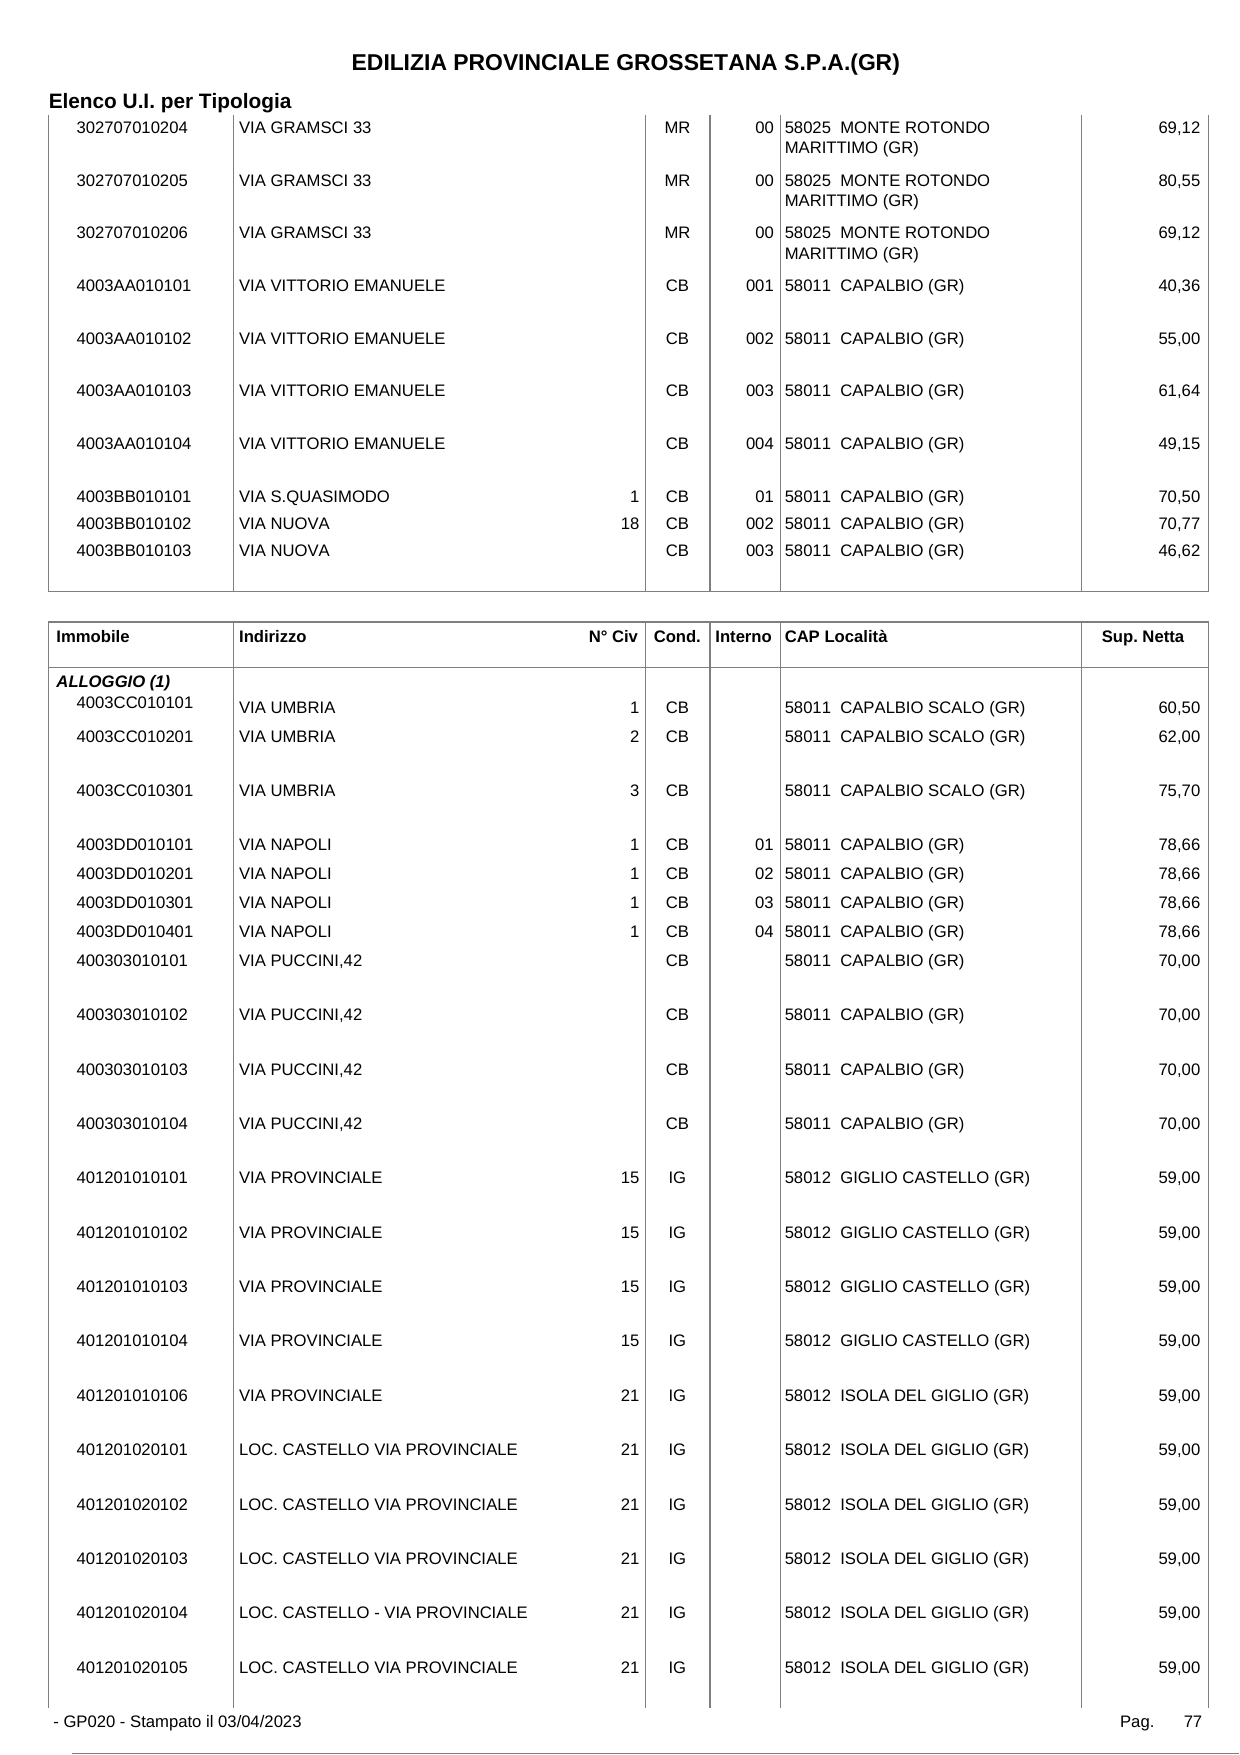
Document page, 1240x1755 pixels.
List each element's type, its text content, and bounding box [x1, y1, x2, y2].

table_cell IG [646, 1545, 709, 1599]
table_cell MR [646, 167, 709, 220]
table_cell 001 [711, 273, 780, 325]
table_cell 70,00 [1082, 947, 1208, 1001]
table_cell IG [646, 1273, 709, 1327]
table_cell [589, 947, 645, 1001]
table_cell 58011 CAPALBIO (GR) [781, 1055, 1081, 1110]
table_cell 1 [589, 860, 645, 889]
table_cell 70,00 [1082, 1001, 1208, 1055]
table_cell [711, 723, 780, 777]
table_cell 4003CC010201 [49, 723, 233, 777]
table_cell 59,00 [1082, 1599, 1208, 1653]
table_cell 58025 MONTE ROTONDO MARITTIMO (GR) [781, 220, 1081, 273]
table_cell 59,00 [1082, 1164, 1208, 1218]
table_cell [589, 115, 645, 167]
table_cell VIA PROVINCIALE [234, 1164, 588, 1218]
table_cell IG [646, 1654, 709, 1708]
table_cell 58011 CAPALBIO SCALO (GR) [781, 777, 1081, 831]
table_cell 58012 ISOLA DEL GIGLIO (GR) [781, 1545, 1081, 1599]
table_cell LOC. CASTELLO VIA PROVINCIALE [234, 1545, 588, 1599]
table_cell VIA VITTORIO EMANUELE [234, 378, 588, 431]
table_cell CB [646, 723, 709, 777]
table_cell 401201010101 [49, 1164, 233, 1218]
table_cell 4003DD010301 [49, 889, 233, 918]
table_cell [711, 668, 780, 722]
table_cell CB [646, 777, 709, 831]
table_cell 58011 CAPALBIO (GR) [781, 431, 1081, 483]
table_cell IG [646, 1382, 709, 1436]
table_cell 58011 CAPALBIO (GR) [781, 889, 1081, 918]
table_cell 58012 GIGLIO CASTELLO (GR) [781, 1219, 1081, 1273]
table_cell 302707010204 [49, 115, 233, 167]
table_cell 58012 GIGLIO CASTELLO (GR) [781, 1273, 1081, 1327]
table_cell IG [646, 1327, 709, 1382]
table_cell [589, 538, 645, 591]
table_cell 4003BB010102 [49, 511, 233, 538]
table_cell 4003DD010101 [49, 831, 233, 860]
table_cell [711, 1055, 780, 1110]
table_cell 58011 CAPALBIO (GR) [781, 273, 1081, 325]
table_cell VIA PROVINCIALE [234, 1273, 588, 1327]
table_cell CB [646, 273, 709, 325]
table_cell [589, 220, 645, 273]
table_cell [711, 1654, 780, 1708]
table_cell 01 [711, 484, 780, 511]
table_cell LOC. CASTELLO VIA PROVINCIALE [234, 1654, 588, 1708]
table_cell 1 [589, 918, 645, 947]
table_cell 401201020103 [49, 1545, 233, 1599]
table_cell [711, 1001, 780, 1055]
table_cell 69,12 [1082, 220, 1208, 273]
table_cell 15 [589, 1219, 645, 1273]
table_cell 002 [711, 511, 780, 538]
table_cell 59,00 [1082, 1327, 1208, 1382]
table_cell VIA VITTORIO EMANUELE [234, 273, 588, 325]
table_cell [589, 273, 645, 325]
table_cell 70,50 [1082, 484, 1208, 511]
table_cell [711, 1164, 780, 1218]
table_header Immobile [49, 623, 233, 667]
table_cell LOC. CASTELLO VIA PROVINCIALE [234, 1436, 588, 1490]
table_cell CB [646, 918, 709, 947]
table_cell 55,00 [1082, 325, 1208, 378]
table_cell 302707010206 [49, 220, 233, 273]
table_cell VIA S.QUASIMODO [234, 484, 588, 511]
table_cell 21 [589, 1382, 645, 1436]
table_cell 60,50 [1082, 668, 1208, 722]
table_cell CB [646, 889, 709, 918]
table_cell VIA GRAMSCI 33 [234, 220, 588, 273]
table_cell 62,00 [1082, 723, 1208, 777]
table_cell 59,00 [1082, 1219, 1208, 1273]
table_cell 69,12 [1082, 115, 1208, 167]
table_cell [711, 1110, 780, 1164]
table_cell LOC. CASTELLO - VIA PROVINCIALE [234, 1599, 588, 1653]
table_cell 58012 ISOLA DEL GIGLIO (GR) [781, 1654, 1081, 1708]
table_cell 1 [589, 831, 645, 860]
table_cell 58011 CAPALBIO (GR) [781, 831, 1081, 860]
table_cell [711, 1219, 780, 1273]
table_cell 40,36 [1082, 273, 1208, 325]
table_cell 21 [589, 1545, 645, 1599]
table_cell CB [646, 511, 709, 538]
table_cell 401201020104 [49, 1599, 233, 1653]
table_cell 04 [711, 918, 780, 947]
table_cell [589, 1110, 645, 1164]
table_header Interno [711, 623, 780, 667]
table_cell 003 [711, 378, 780, 431]
table_cell [589, 1001, 645, 1055]
table_cell VIA PROVINCIALE [234, 1327, 588, 1382]
table_cell 58011 CAPALBIO SCALO (GR) [781, 723, 1081, 777]
table_cell 58011 CAPALBIO SCALO (GR) [781, 668, 1081, 722]
table_cell VIA GRAMSCI 33 [234, 167, 588, 220]
table_cell 15 [589, 1273, 645, 1327]
table_cell CB [646, 538, 709, 591]
table_cell VIA VITTORIO EMANUELE [234, 325, 588, 378]
table_cell 58011 CAPALBIO (GR) [781, 1110, 1081, 1164]
table_cell MR [646, 115, 709, 167]
table_cell CB [646, 325, 709, 378]
table_cell [711, 1599, 780, 1653]
table_cell 61,64 [1082, 378, 1208, 431]
table_header CAP Località [781, 623, 1081, 667]
table_cell LOC. CASTELLO VIA PROVINCIALE [234, 1490, 588, 1545]
table_cell 58012 ISOLA DEL GIGLIO (GR) [781, 1599, 1081, 1653]
table_cell 21 [589, 1654, 645, 1708]
table_cell IG [646, 1164, 709, 1218]
table_cell 4003CC010301 [49, 777, 233, 831]
table_cell 58011 CAPALBIO (GR) [781, 947, 1081, 1001]
table_cell 58012 GIGLIO CASTELLO (GR) [781, 1164, 1081, 1218]
table_cell 70,00 [1082, 1055, 1208, 1110]
table_cell 004 [711, 431, 780, 483]
table_cell 59,00 [1082, 1490, 1208, 1545]
table_cell 46,62 [1082, 538, 1208, 591]
table_cell VIA PUCCINI,42 [234, 1110, 588, 1164]
table_cell 58011 CAPALBIO (GR) [781, 325, 1081, 378]
table_cell 400303010104 [49, 1110, 233, 1164]
table_cell VIA NUOVA [234, 511, 588, 538]
table_cell 58011 CAPALBIO (GR) [781, 918, 1081, 947]
table_cell 1 [589, 668, 645, 722]
table_cell 58011 CAPALBIO (GR) [781, 860, 1081, 889]
table_cell VIA UMBRIA [234, 668, 588, 722]
table_cell [711, 777, 780, 831]
table_cell 002 [711, 325, 780, 378]
table_cell VIA PROVINCIALE [234, 1219, 588, 1273]
table_cell 400303010102 [49, 1001, 233, 1055]
table_cell 58025 MONTE ROTONDO MARITTIMO (GR) [781, 115, 1081, 167]
table_cell 1 [589, 889, 645, 918]
table_cell 401201020102 [49, 1490, 233, 1545]
table_cell 003 [711, 538, 780, 591]
table_cell IG [646, 1436, 709, 1490]
table_cell [711, 1490, 780, 1545]
table_cell 70,77 [1082, 511, 1208, 538]
table_cell 4003AA010103 [49, 378, 233, 431]
table_header Indirizzo [234, 623, 588, 667]
table_cell 58011 CAPALBIO (GR) [781, 484, 1081, 511]
table_cell 58011 CAPALBIO (GR) [781, 511, 1081, 538]
table_cell CB [646, 378, 709, 431]
table_cell [711, 1382, 780, 1436]
table_cell VIA NAPOLI [234, 889, 588, 918]
table_cell CB [646, 1055, 709, 1110]
table_cell 4003BB010103 [49, 538, 233, 591]
table_cell 78,66 [1082, 918, 1208, 947]
table_header N° Civ [589, 623, 645, 667]
table_cell VIA UMBRIA [234, 777, 588, 831]
table_cell IG [646, 1219, 709, 1273]
table_cell CB [646, 484, 709, 511]
table_cell VIA PUCCINI,42 [234, 1055, 588, 1110]
table_cell 401201010106 [49, 1382, 233, 1436]
table_cell 15 [589, 1164, 645, 1218]
table_cell 4003DD010401 [49, 918, 233, 947]
table_cell 401201010104 [49, 1327, 233, 1382]
table_cell 4003DD010201 [49, 860, 233, 889]
table_cell 70,00 [1082, 1110, 1208, 1164]
table_cell 21 [589, 1490, 645, 1545]
table_header Cond. [646, 623, 709, 667]
table_cell [589, 378, 645, 431]
table_cell 21 [589, 1599, 645, 1653]
table_cell [711, 947, 780, 1001]
table_cell 58025 MONTE ROTONDO MARITTIMO (GR) [781, 167, 1081, 220]
table_cell 58011 CAPALBIO (GR) [781, 1001, 1081, 1055]
table_cell 58012 ISOLA DEL GIGLIO (GR) [781, 1382, 1081, 1436]
table_cell CB [646, 1110, 709, 1164]
table_cell 302707010205 [49, 167, 233, 220]
table_cell VIA UMBRIA [234, 723, 588, 777]
table_cell 59,00 [1082, 1545, 1208, 1599]
table_cell 401201020105 [49, 1654, 233, 1708]
table_cell 4003AA010104 [49, 431, 233, 483]
table_cell 01 [711, 831, 780, 860]
table_cell 78,66 [1082, 860, 1208, 889]
table_cell [711, 1327, 780, 1382]
table_cell VIA PUCCINI,42 [234, 1001, 588, 1055]
table_cell 03 [711, 889, 780, 918]
table_cell MR [646, 220, 709, 273]
table_cell 401201010102 [49, 1219, 233, 1273]
table_cell 21 [589, 1436, 645, 1490]
table_cell VIA NAPOLI [234, 918, 588, 947]
table_cell 58012 ISOLA DEL GIGLIO (GR) [781, 1436, 1081, 1490]
table_cell 58011 CAPALBIO (GR) [781, 538, 1081, 591]
table_cell IG [646, 1599, 709, 1653]
table_cell VIA GRAMSCI 33 [234, 115, 588, 167]
table_cell 78,66 [1082, 831, 1208, 860]
table_cell 75,70 [1082, 777, 1208, 831]
table_cell 59,00 [1082, 1436, 1208, 1490]
table_cell 59,00 [1082, 1654, 1208, 1708]
table_cell 59,00 [1082, 1273, 1208, 1327]
table_cell 49,15 [1082, 431, 1208, 483]
table_cell 80,55 [1082, 167, 1208, 220]
table_cell 3 [589, 777, 645, 831]
table_cell [589, 431, 645, 483]
table_header Sup. Netta [1082, 623, 1208, 667]
table_cell 58011 CAPALBIO (GR) [781, 378, 1081, 431]
table_cell 00 [711, 220, 780, 273]
table_cell [711, 1436, 780, 1490]
table_cell 00 [711, 167, 780, 220]
table_cell IG [646, 1490, 709, 1545]
table_cell 4003BB010101 [49, 484, 233, 511]
table_cell [589, 1055, 645, 1110]
table_cell 78,66 [1082, 889, 1208, 918]
table_cell VIA VITTORIO EMANUELE [234, 431, 588, 483]
table_cell 401201020101 [49, 1436, 233, 1490]
table_cell 400303010101 [49, 947, 233, 1001]
table_cell VIA NAPOLI [234, 831, 588, 860]
table_cell [589, 325, 645, 378]
table_cell [711, 1273, 780, 1327]
table_cell 1 [589, 484, 645, 511]
table_cell CB [646, 860, 709, 889]
table_cell 401201010103 [49, 1273, 233, 1327]
table_cell VIA NAPOLI [234, 860, 588, 889]
table_cell CB [646, 947, 709, 1001]
table_cell 15 [589, 1327, 645, 1382]
table_cell 18 [589, 511, 645, 538]
table_cell CB [646, 831, 709, 860]
table_cell VIA PROVINCIALE [234, 1382, 588, 1436]
table_cell 4003AA010102 [49, 325, 233, 378]
table_cell CB [646, 668, 709, 722]
table_cell ALLOGGIO (1) 4003CC010101 [49, 668, 233, 722]
table_cell VIA PUCCINI,42 [234, 947, 588, 1001]
table_cell [711, 1545, 780, 1599]
table_cell 58012 GIGLIO CASTELLO (GR) [781, 1327, 1081, 1382]
table_cell 59,00 [1082, 1382, 1208, 1436]
table_cell CB [646, 431, 709, 483]
table_cell VIA NUOVA [234, 538, 588, 591]
table_cell 58012 ISOLA DEL GIGLIO (GR) [781, 1490, 1081, 1545]
table_cell 4003AA010101 [49, 273, 233, 325]
table_cell [589, 167, 645, 220]
table_cell 02 [711, 860, 780, 889]
table_cell 2 [589, 723, 645, 777]
table_cell 400303010103 [49, 1055, 233, 1110]
table_cell CB [646, 1001, 709, 1055]
table_cell 00 [711, 115, 780, 167]
